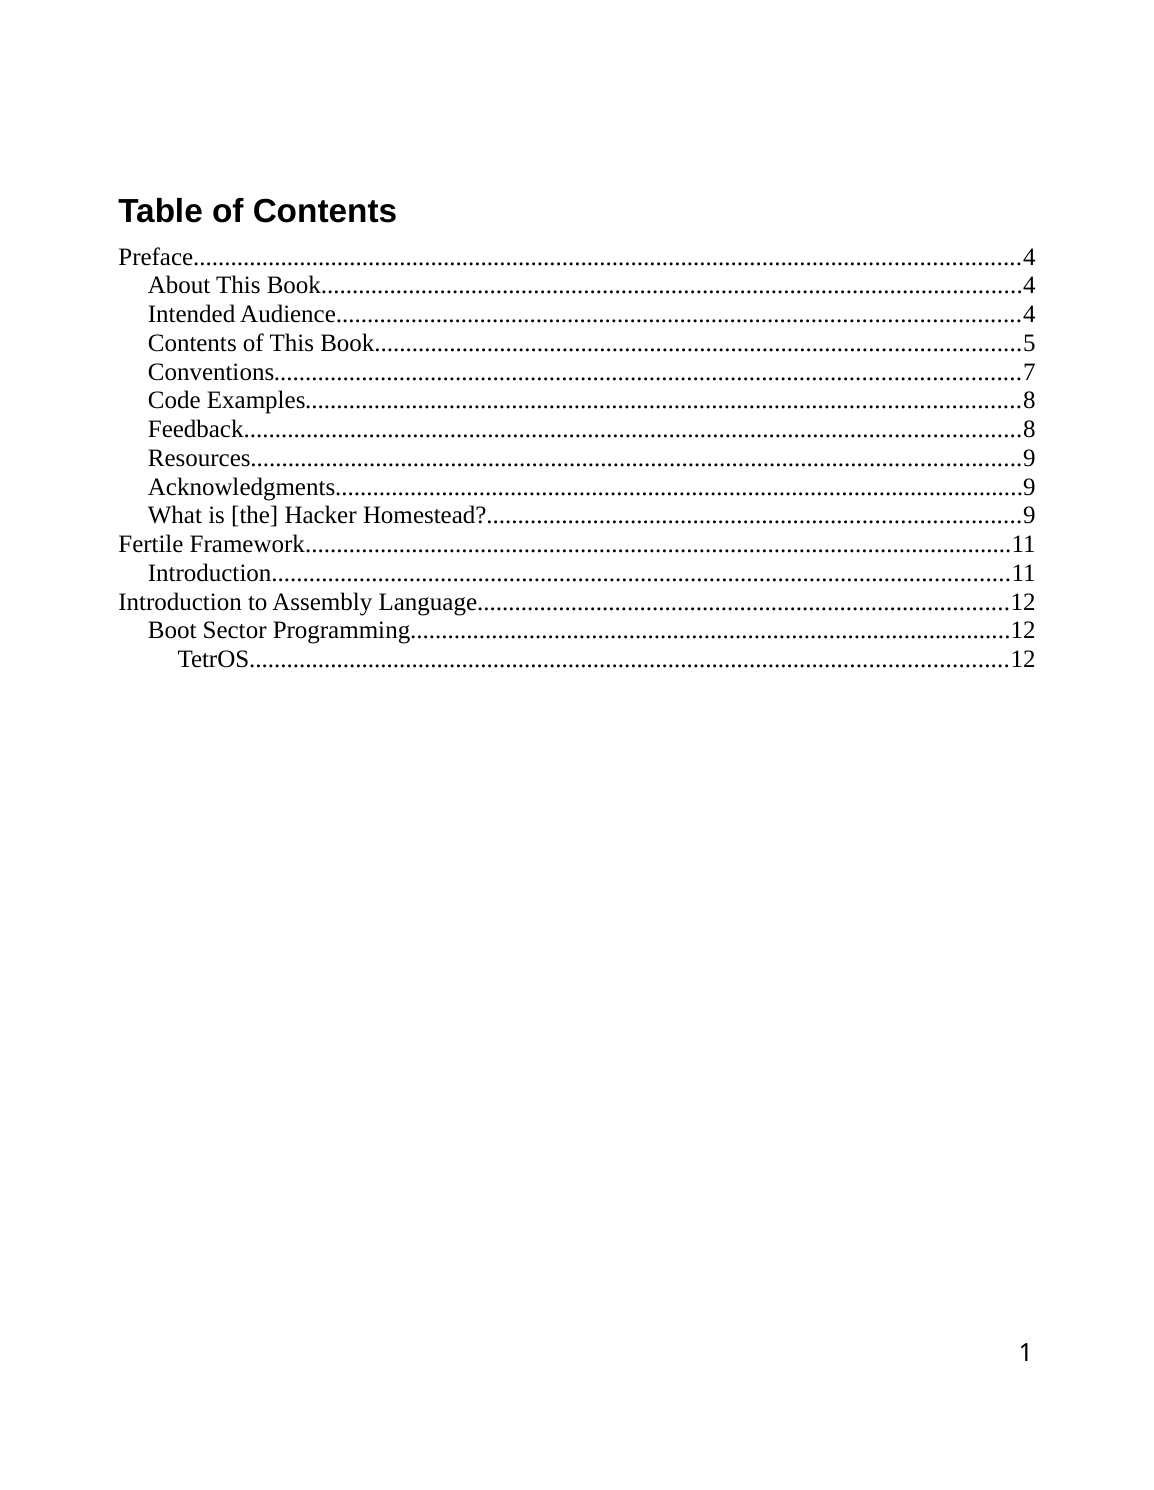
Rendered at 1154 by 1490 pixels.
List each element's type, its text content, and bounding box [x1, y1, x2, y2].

text Introduction to Assembly Language 12 [118, 587, 1035, 615]
text Fertile Framework 11 [118, 529, 1035, 558]
text Resources 9 [148, 443, 1035, 472]
text Feedback 8 [148, 414, 1035, 443]
text Acknowledgments 9 [148, 472, 1035, 500]
text Introduction 11 [148, 558, 1035, 587]
text Conventions 7 [148, 357, 1035, 385]
text Boot Sector Programming 12 [148, 615, 1035, 644]
text Preface 4 [118, 242, 1035, 270]
text About This Book 4 [148, 270, 1035, 299]
text Contents of This Book 5 [148, 328, 1035, 357]
text What is [the] Hacker Homestead? 9 [148, 500, 1035, 529]
text Code Examples 8 [148, 385, 1035, 414]
text Intended Audience 4 [148, 299, 1035, 328]
subtitle Table of Contents [118, 191, 1035, 229]
text TetrOS 12 [177, 644, 1035, 673]
